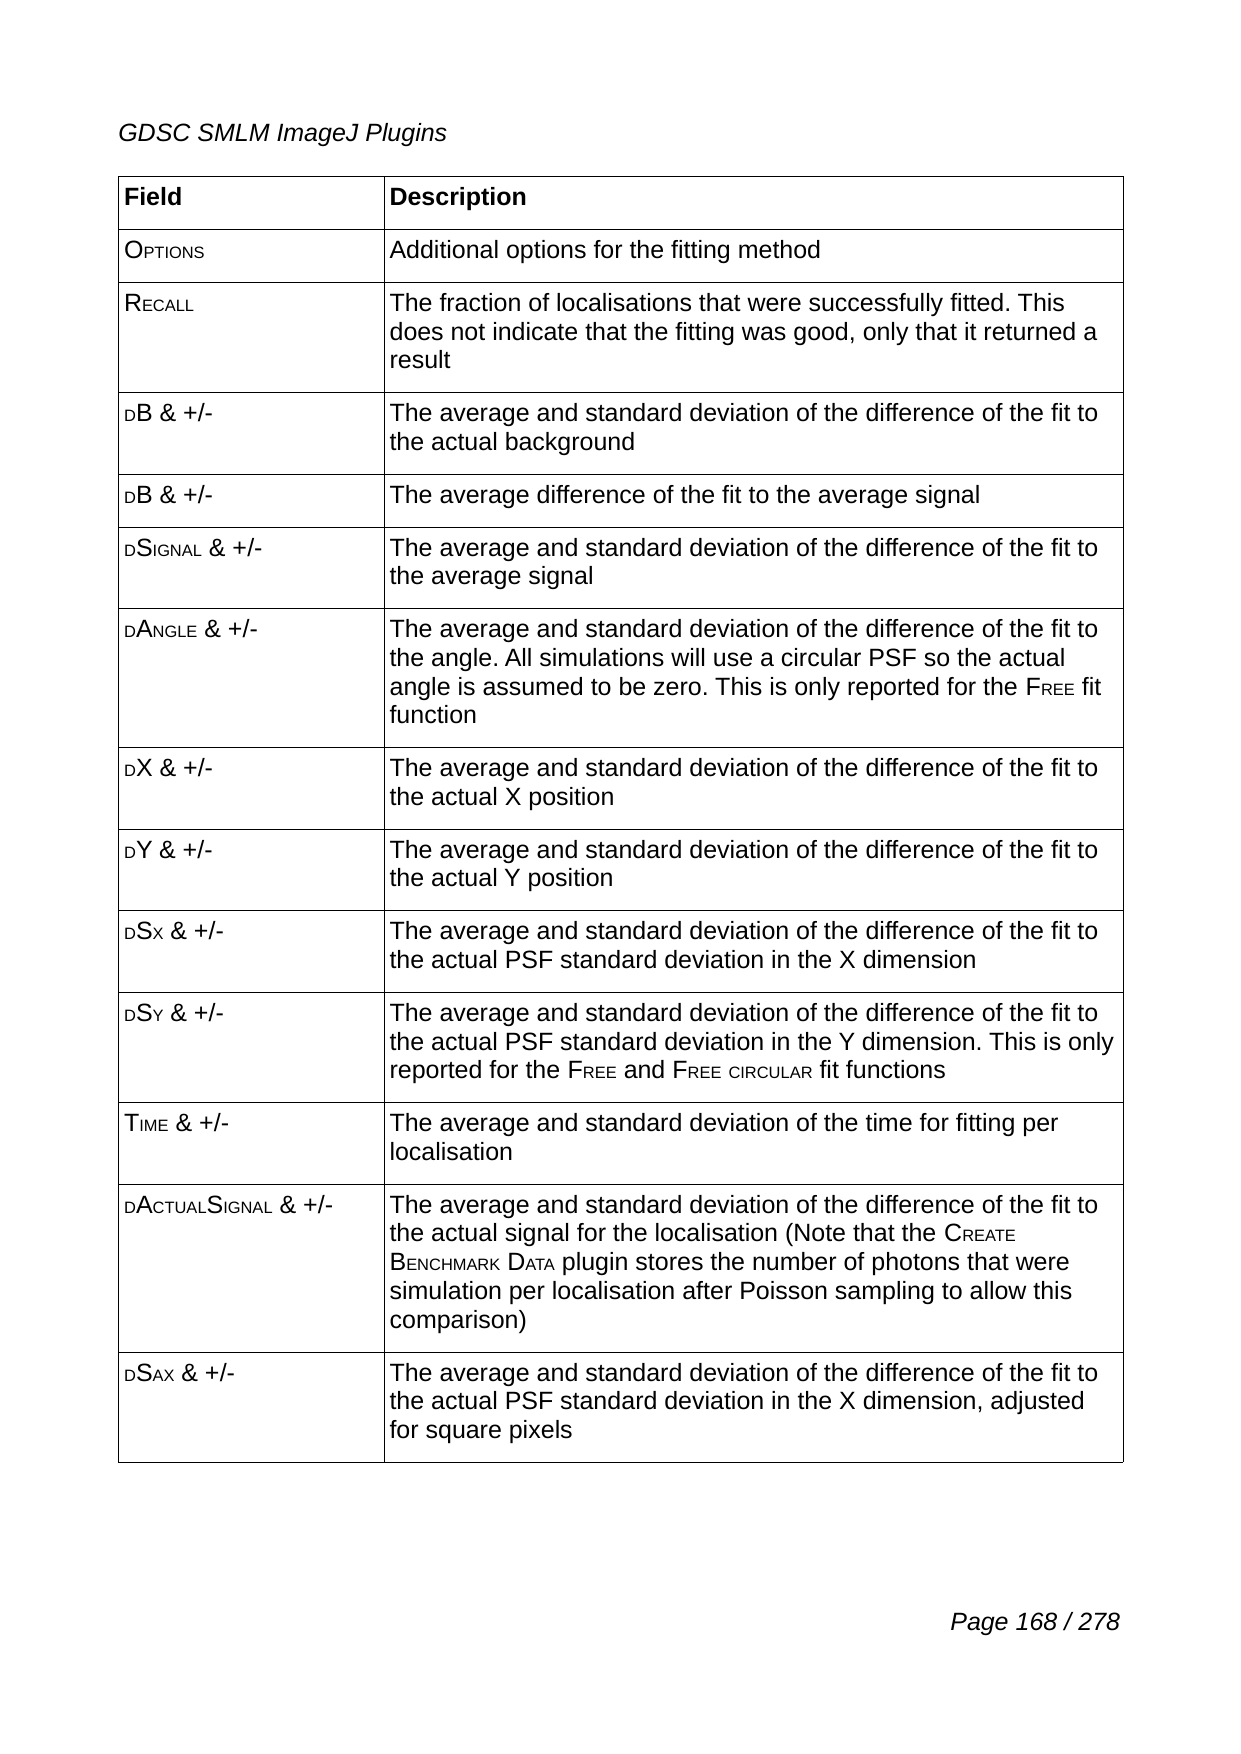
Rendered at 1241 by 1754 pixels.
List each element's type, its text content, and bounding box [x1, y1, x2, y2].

table_cell The average and standard deviation of the difference of the fit to the actual background [385, 393, 1123, 474]
table_cell dX & +/- [119, 748, 384, 829]
table_cell The average and standard deviation of the difference of the fit to the average signal [385, 528, 1123, 608]
table_cell dSignal & +/- [119, 528, 384, 608]
table_cell The average and standard deviation of the difference of the fit to the actual signal for the localisation (Note that the Create Benchmark Data plugin stores the number of photons that were simulation per localisation after Poisson sampling to allow this comparison) [385, 1185, 1123, 1352]
table_cell Options [119, 230, 384, 282]
table_cell Time & +/- [119, 1103, 384, 1184]
table_cell The average and standard deviation of the difference of the fit to the actual PSF standard deviation in the X dimension, adjusted for square pixels [385, 1353, 1123, 1462]
table_cell dY & +/- [119, 830, 384, 910]
table_cell dB & +/- [119, 393, 384, 474]
table_cell dAngle & +/- [119, 609, 384, 747]
table_cell dB & +/- [119, 475, 384, 527]
table_cell dActualSignal & +/- [119, 1185, 384, 1352]
table_cell The average and standard deviation of the difference of the fit to the actual PSF standard deviation in the Y dimension. This is only reported for the Free and Free circular fit functions [385, 993, 1123, 1102]
table_cell The average and standard deviation of the time for fitting per localisation [385, 1103, 1123, 1184]
table_header Field [119, 177, 384, 229]
table_cell The fraction of localisations that were successfully fitted. This does not indicate that the fitting was good, only that it returned a result [385, 283, 1123, 392]
table_cell The average and standard deviation of the difference of the fit to the actual Y position [385, 830, 1123, 910]
table_cell The average and standard deviation of the difference of the fit to the actual X position [385, 748, 1123, 829]
table_cell dSy & +/- [119, 993, 384, 1102]
table_cell dSx & +/- [119, 911, 384, 992]
table_cell dSax & +/- [119, 1353, 384, 1462]
table_header Description [385, 177, 1123, 229]
table_cell Additional options for the fitting method [385, 230, 1123, 282]
table_cell The average and standard deviation of the difference of the fit to the actual PSF standard deviation in the X dimension [385, 911, 1123, 992]
table_cell The average and standard deviation of the difference of the fit to the angle. All simulations will use a circular PSF so the actual angle is assumed to be zero. This is only reported for the Free fit function [385, 609, 1123, 747]
table_cell Recall [119, 283, 384, 392]
table_cell The average difference of the fit to the average signal [385, 475, 1123, 527]
